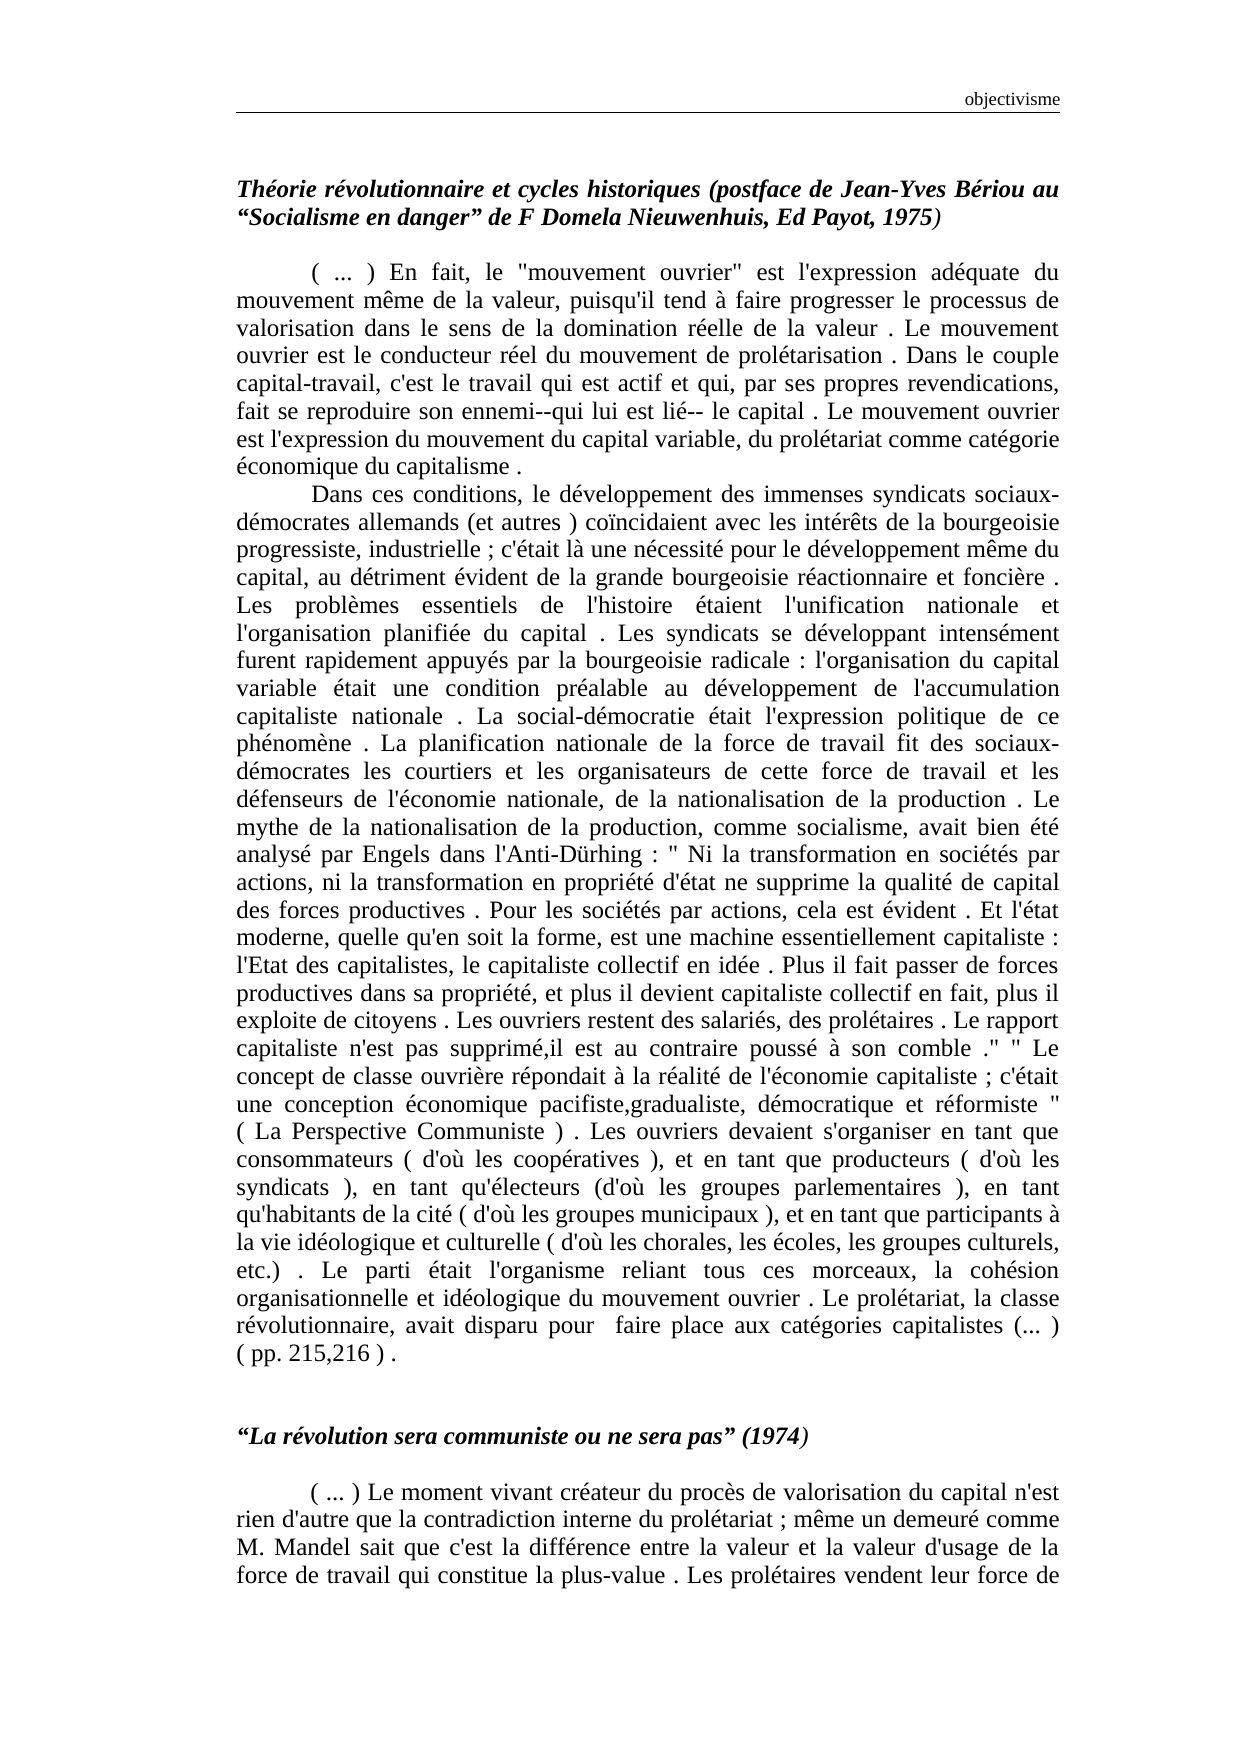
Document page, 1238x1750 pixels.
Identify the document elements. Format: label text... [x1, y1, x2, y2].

text “La révolution sera communiste ou ne sera pas” (1974) [236, 1422, 1060, 1450]
text Théorie révolutionnaire et cycles historiques (postface de Jean-Yves Bériou au “Socialisme en danger” de F Domela Nieuwenhuis, Ed Payot, 1975) [236, 175, 1060, 231]
text ( ... ) En fait, le "mouvement ouvrier" est l'expression adéquate du mouvement même de la valeur, puisqu'il tend à faire progresser le processus de valorisation dans le sens de la domination réelle de la valeur . Le mouvement ouvrier est le conducteur réel du mouvement de prolétarisation . Dans le couple capital-travail, c'est le travail qui est actif et qui, par ses propres revendications, fait se reproduire son ennemi--qui lui est lié-- le capital . Le mouvement ouvrier est l'expression du mouvement du capital variable, du prolétariat comme catégorie économique du capitalisme . [236, 258, 1060, 480]
text ( ... ) Le moment vivant créateur du procès de valorisation du capital n'est rien d'autre que la contradiction interne du prolétariat ; même un demeuré comme M. Mandel sait que c'est la différence entre la valeur et la valeur d'usage de la force de travail qui constitue la plus-value . Les prolétaires vendent leur force de [236, 1478, 1060, 1588]
text Dans ces conditions, le développement des immenses syndicats sociaux-démocrates allemands (et autres ) coïncidaient avec les intérêts de la bourgeoisie progressiste, industrielle ; c'était là une nécessité pour le développement même du capital, au détriment évident de la grande bourgeoisie réactionnaire et foncière . Les problèmes essentiels de l'histoire étaient l'unification nationale et l'organisation planifiée du capital . Les syndicats se développant intensément furent rapidement appuyés par la bourgeoisie radicale : l'organisation du capital variable était une condition préalable au développement de l'accumulation capitaliste nationale . La social-démocratie était l'expression politique de ce phénomène . La planification nationale de la force de travail fit des sociaux-démocrates les courtiers et les organisateurs de cette force de travail et les défenseurs de l'économie nationale, de la nationalisation de la production . Le mythe de la nationalisation de la production, comme socialisme, avait bien été analysé par Engels dans l'Anti-Dürhing : " Ni la transformation en sociétés par actions, ni la transformation en propriété d'état ne supprime la qualité de capital des forces productives . Pour les sociétés par actions, cela est évident . Et l'état moderne, quelle qu'en soit la forme, est une machine essentiellement capitaliste : l'Etat des capitalistes, le capitaliste collectif en idée . Plus il fait passer de forces productives dans sa propriété, et plus il devient capitaliste collectif en fait, plus il exploite de citoyens . Les ouvriers restent des salariés, des prolétaires . Le rapport capitaliste n'est pas supprimé,il est au contraire poussé à son comble ." " Le concept de classe ouvrière répondait à la réalité de l'économie capitaliste ; c'était une conception économique pacifiste,gradualiste, démocratique et réformiste " ( La Perspective Communiste ) . Les ouvriers devaient s'organiser en tant que consommateurs ( d'où les coopératives ), et en tant que producteurs ( d'où les syndicats ), en tant qu'électeurs (d'où les groupes parlementaires ), en tant qu'habitants de la cité ( d'où les groupes municipaux ), et en tant que participants à la vie idéologique et culturelle ( d'où les chorales, les écoles, les groupes culturels, etc.) . Le parti était l'organisme reliant tous ces morceaux, la cohésion organisationnelle et idéologique du mouvement ouvrier . Le prolétariat, la classe révolutionnaire, avait disparu pour faire place aux catégories capitalistes (... ) ( pp. 215,216 ) . [236, 480, 1060, 1367]
